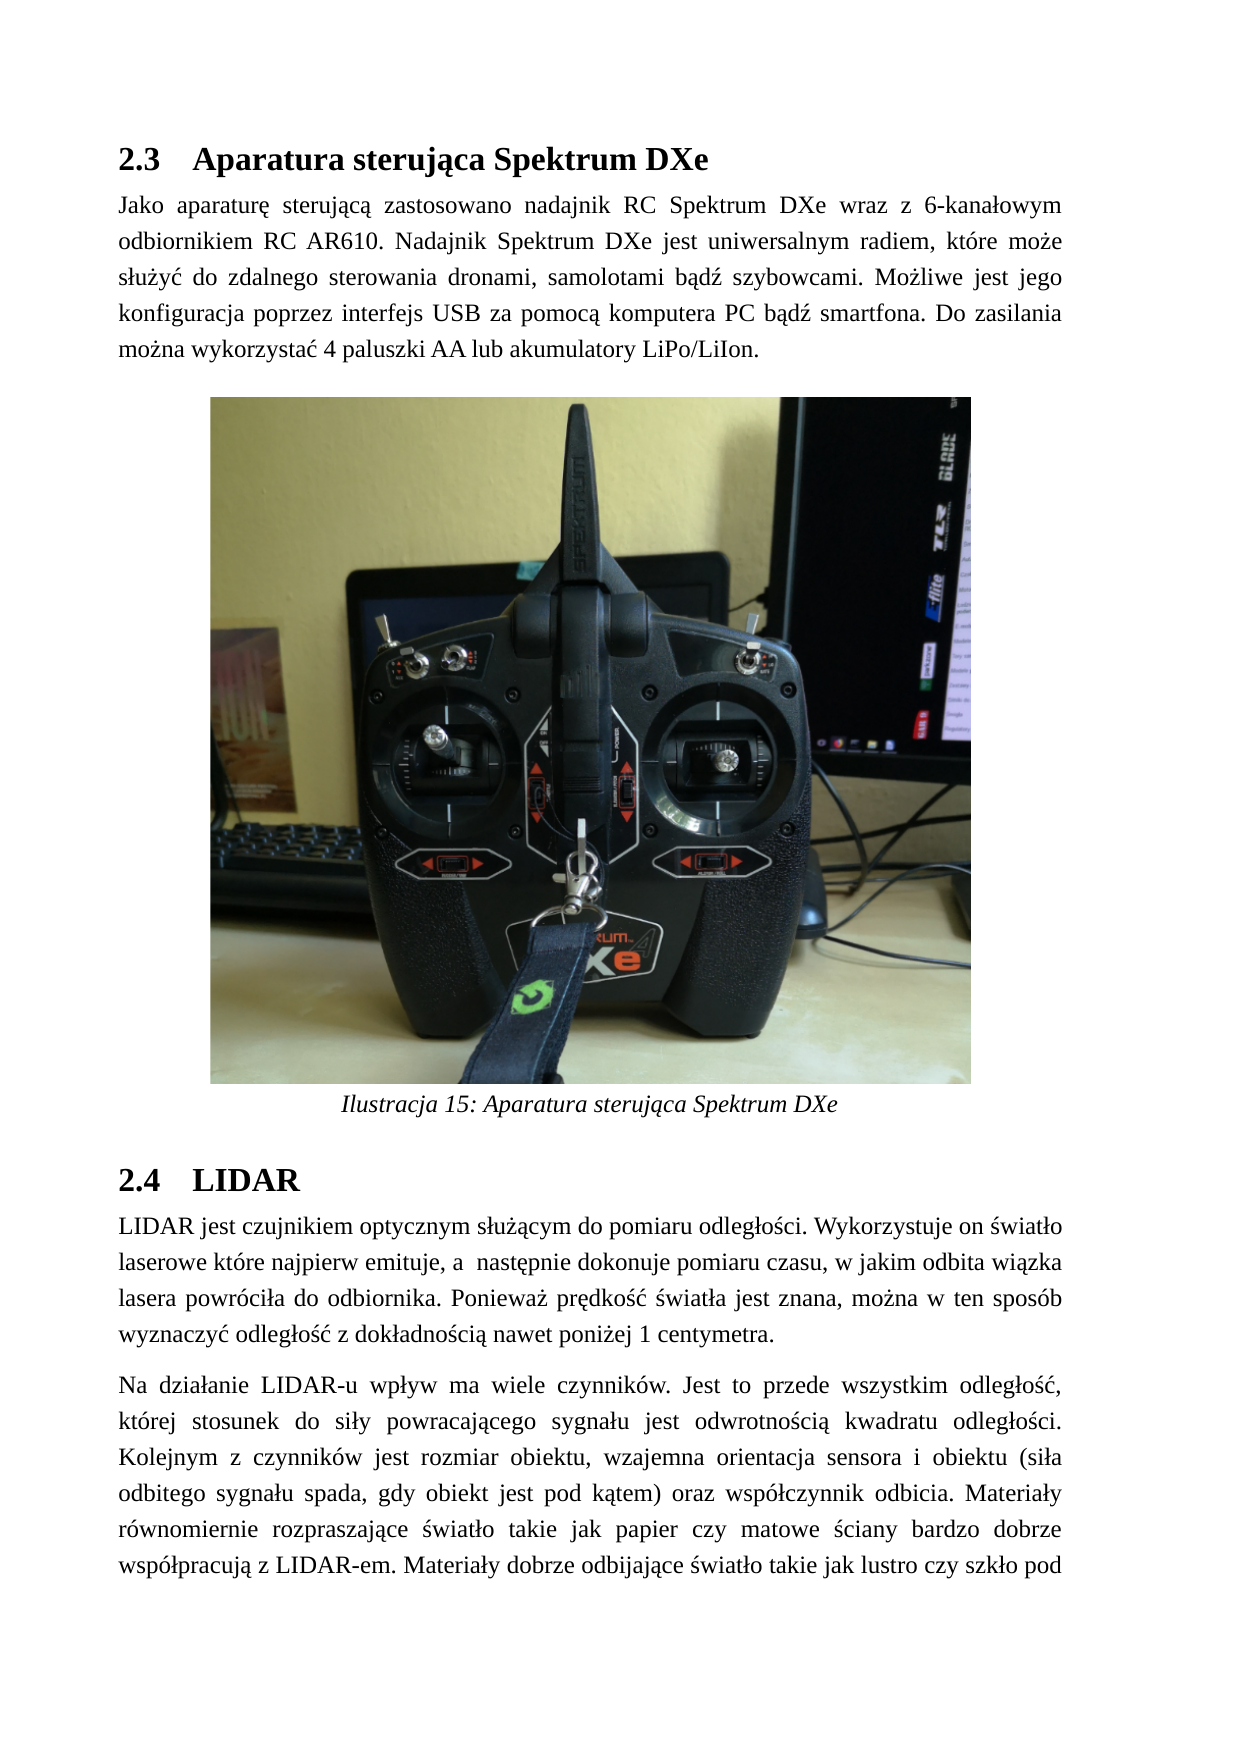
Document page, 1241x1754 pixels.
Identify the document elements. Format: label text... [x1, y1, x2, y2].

text Jako aparaturę sterującą zastosowano nadajnik RC Spektrum DXe wraz z 6-kanałowym odbiornikiem RC AR610. Nadajnik Spektrum DXe jest uniwersalnym radiem, które może służyć do zdalnego sterowania dronami, samolotami bądź szybowcami. Możliwe jest jego konfiguracja poprzez interfejs USB za pomocą komputera PC bądź smartfona. Do zasilania można wykorzystać 4 paluszki AA lub akumulatory LiPo/LiIon. [118, 190, 1063, 363]
text Na działanie LIDAR-u wpływ ma wiele czynników. Jest to przede wszystkim odległość, której stosunek do siły powracającego sygnału jest odwrotnością kwadratu odległości. Kolejnym z czynników jest rozmiar obiektu, wzajemna orientacja sensora i obiektu (siła odbitego sygnału spada, gdy obiekt jest pod kątem) oraz współczynnik odbicia. Materiały równomiernie rozpraszające światło takie jak papier czy matowe ściany bardzo dobrze współpracują z LIDAR-em. Materiały dobrze odbijające światło takie jak lustro czy szkło pod [118, 1370, 1063, 1578]
subtitle LIDAR [118, 1160, 1063, 1199]
text Ilustracja 15: Aparatura sterująca Spektrum DXe [210, 1084, 971, 1117]
subtitle Aparatura sterująca Spektrum DXe [118, 139, 1063, 178]
text LIDAR jest czujnikiem optycznym służącym do pomiaru odległości. Wykorzystuje on światło laserowe które najpierw emituje, a następnie dokonuje pomiaru czasu, w jakim odbita wiązka lasera powróciła do odbiornika. Ponieważ prędkość światła jest znana, można w ten sposób wyznaczyć odległość z dokładnością nawet poniżej 1 centymetra. [118, 1211, 1063, 1348]
picture [210, 397, 971, 1084]
